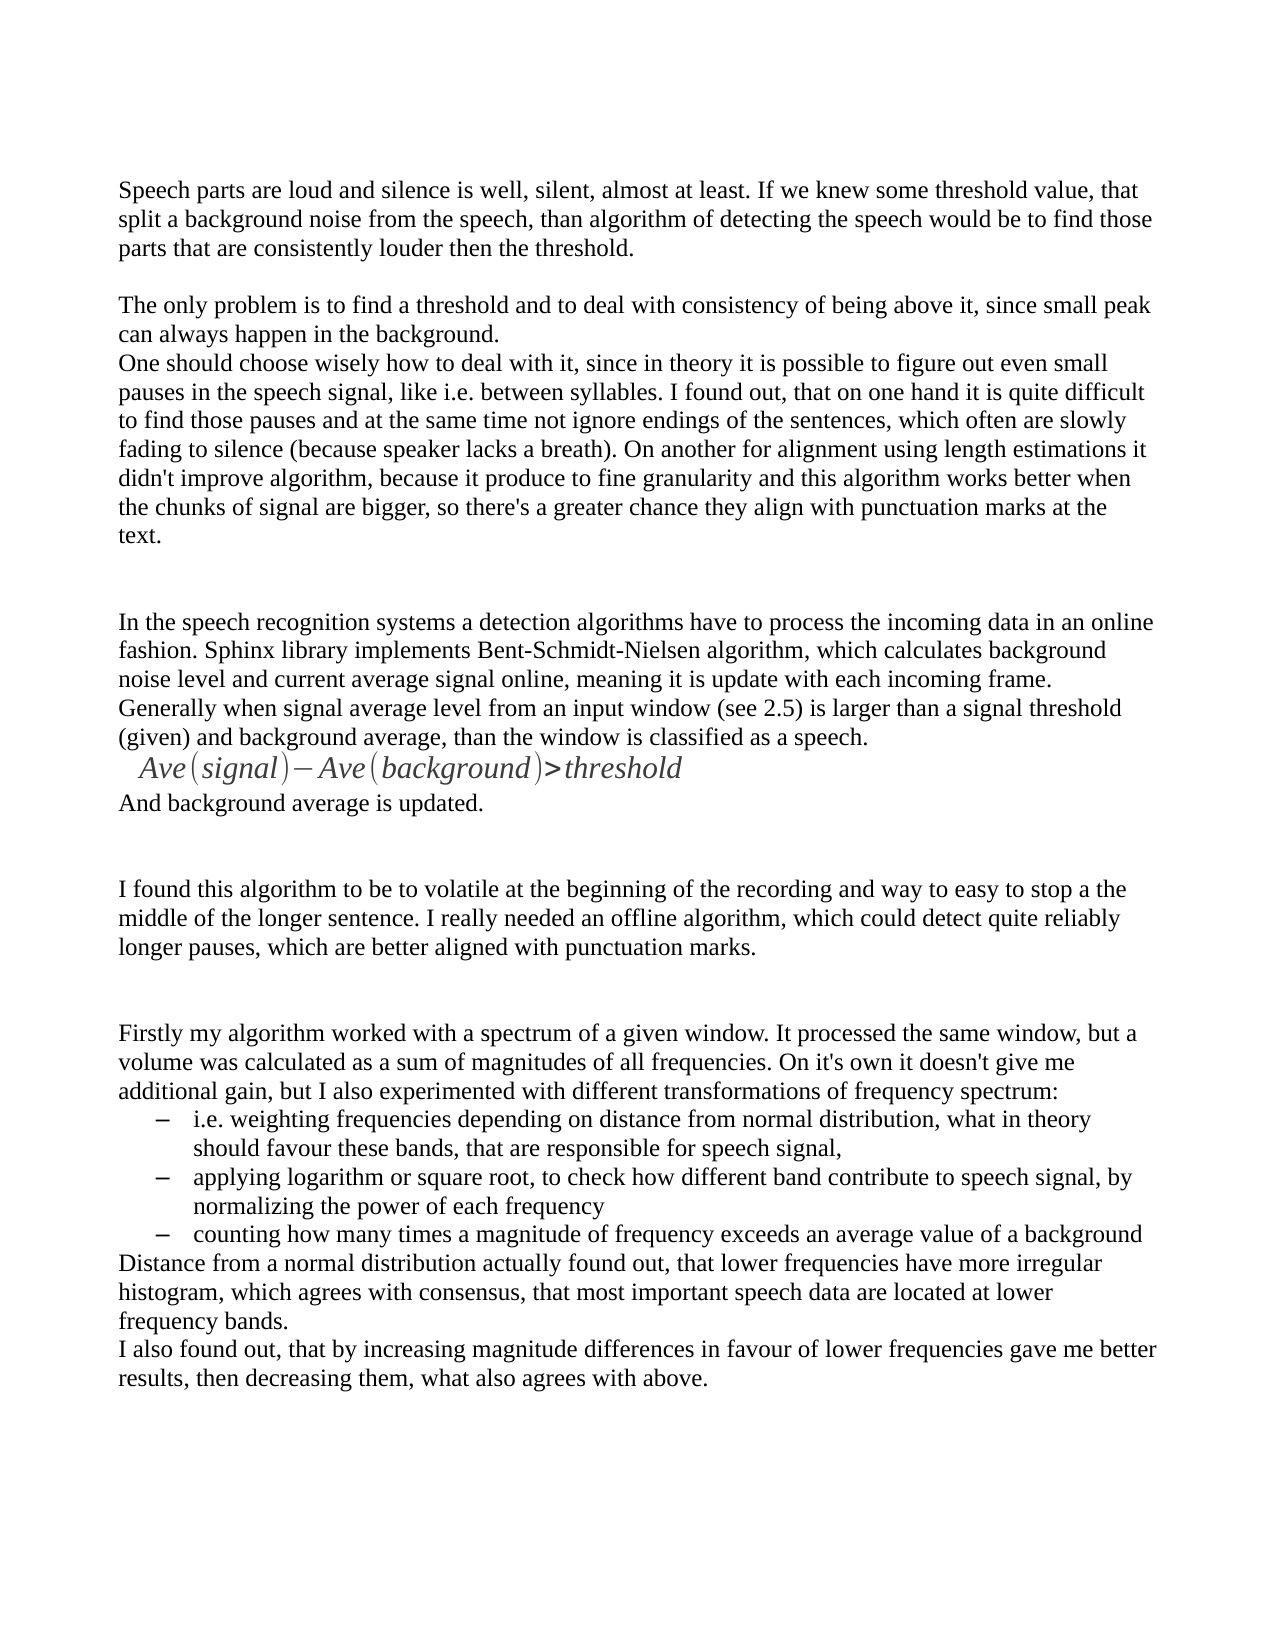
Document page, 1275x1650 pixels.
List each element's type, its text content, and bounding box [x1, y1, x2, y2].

list applying logarithm or square root, to check how different band contribute to speech signal, by normalizing the power of each frequency [156, 1162, 1157, 1219]
text Generally when signal average level from an input window (see 2.5) is larger than a signal threshold (given) and background average, than the window is classified as a speech. [118, 693, 1157, 751]
text One should choose wisely how to deal with it, since in theory it is possible to figure out even small pauses in the speech signal, like i.e. between syllables. I found out, that on one hand it is quite difficult to find those pauses and at the same time not ignore endings of the sentences, which often are slowly fading to silence (because speaker lacks a breath). On another for alignment using length estimations it didn't improve algorithm, because it produce to fine granularity and this algorithm works better when the chunks of signal are bigger, so there's a greater chance they align with punctuation marks at the text. [118, 348, 1157, 549]
text Speech parts are loud and silence is well, silent, almost at least. If we knew some threshold value, that split a background noise from the speech, than algorithm of detecting the speech would be to find those parts that are consistently louder then the threshold. [118, 176, 1157, 262]
text Firstly my algorithm worked with a spectrum of a given window. It processed the same window, but a volume was calculated as a sum of magnitudes of all frequencies. On it's own it doesn't give me additional gain, but I also experimented with different transformations of frequency spectrum: [118, 1018, 1157, 1104]
list i.e. weighting frequencies depending on distance from normal distribution, what in theory should favour these bands, that are responsible for speech signal, [156, 1104, 1157, 1162]
text And background average is updated. [118, 788, 1157, 817]
text Distance from a normal distribution actually found out, that lower frequencies have more irregular histogram, which agrees with consensus, that most important speech data are located at lower frequency bands. [118, 1248, 1157, 1334]
text In the speech recognition systems a detection algorithms have to process the incoming data in an online fashion. Sphinx library implements Bent-Schmidt-Nielsen algorithm, which calculates background noise level and current average signal online, meaning it is update with each incoming frame. [118, 607, 1157, 693]
text I found this algorithm to be to volatile at the beginning of the recording and way to easy to stop a the middle of the longer sentence. I really needed an offline algorithm, which could detect quite reliably longer pauses, which are better aligned with punctuation marks. [118, 874, 1157, 961]
text The only problem is to find a threshold and to deal with consistency of being above it, since small peak can always happen in the background. [118, 291, 1157, 348]
list counting how many times a magnitude of frequency exceeds an average value of a background [156, 1219, 1157, 1248]
text I also found out, that by increasing magnitude differences in favour of lower frequencies gave me better results, then decreasing them, what also agrees with above. [118, 1334, 1157, 1392]
